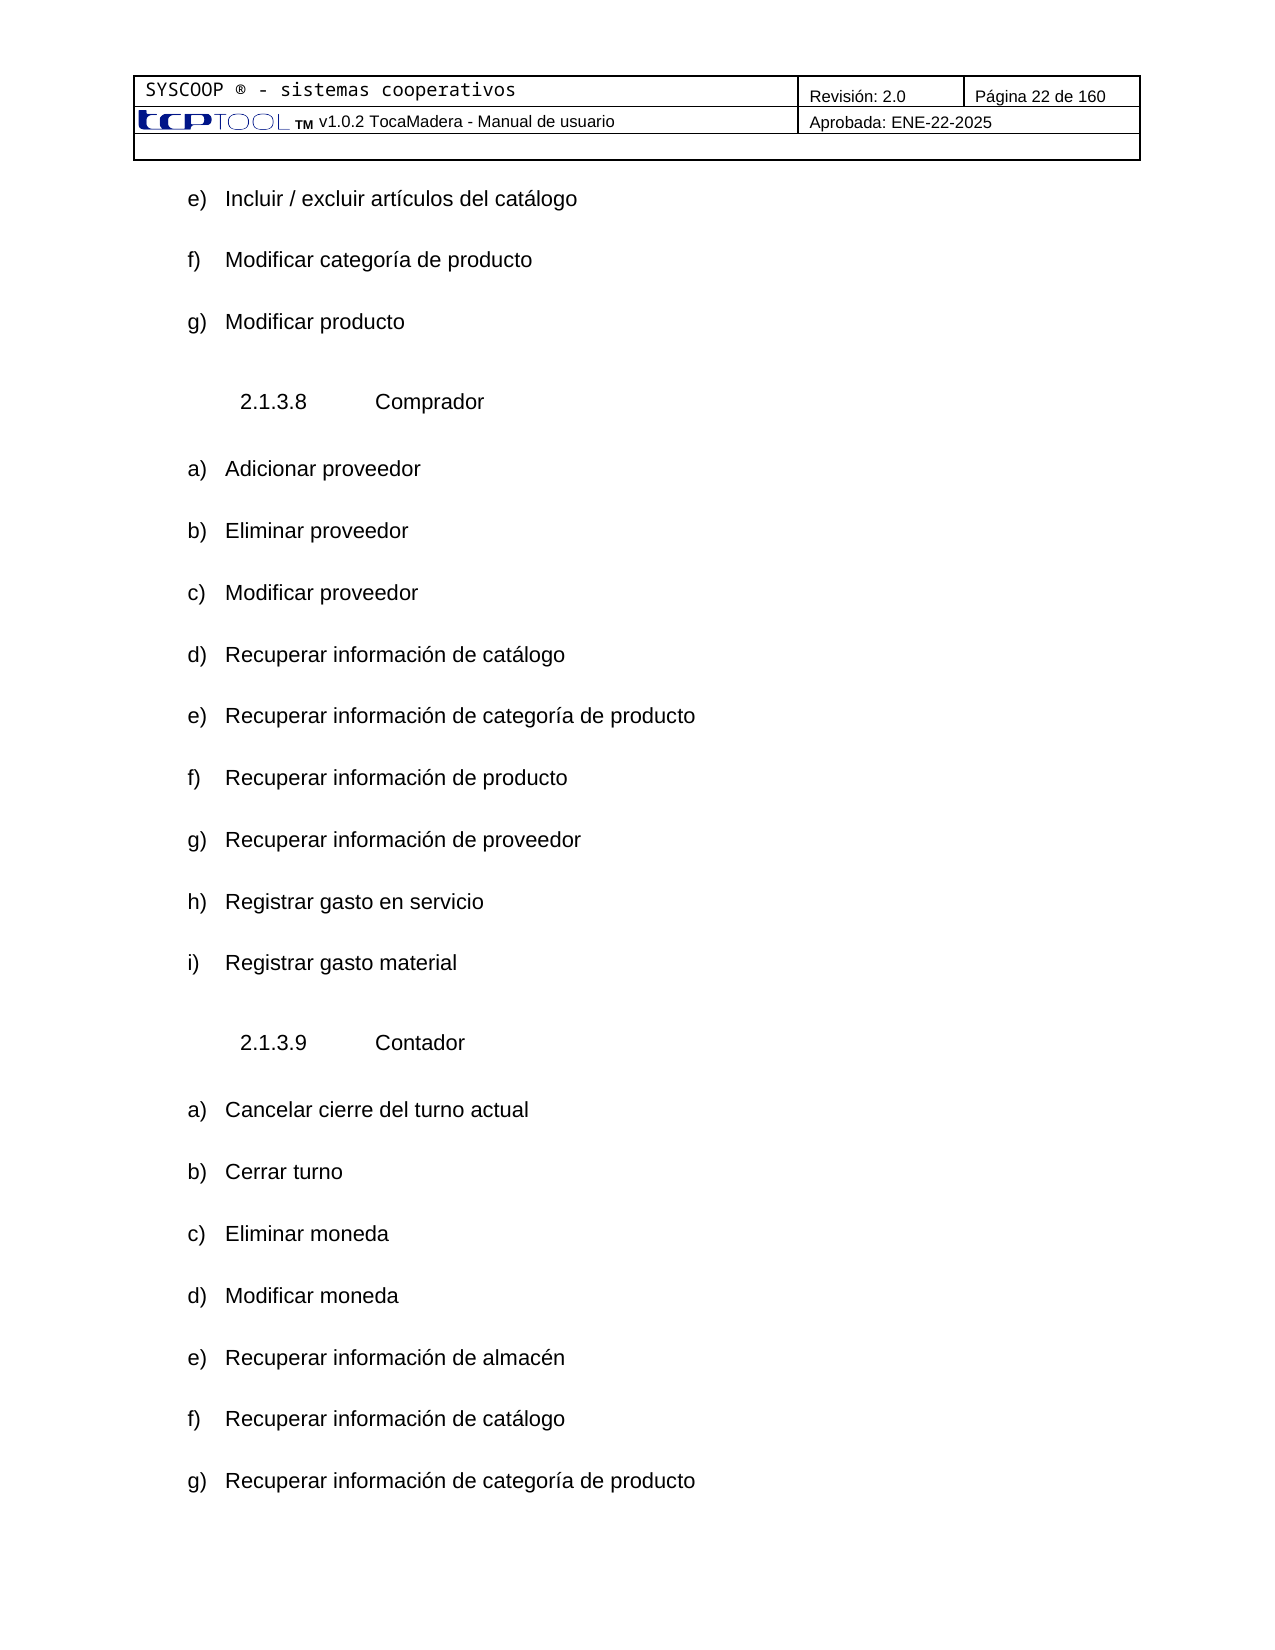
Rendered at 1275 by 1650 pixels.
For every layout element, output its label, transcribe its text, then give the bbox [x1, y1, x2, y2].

list Recuperar información de categoría de producto [187, 1468, 1125, 1493]
list Recuperar información de catálogo [187, 1406, 1125, 1431]
list Recuperar información de catálogo [187, 641, 1125, 667]
list Registrar gasto en servicio [187, 888, 1125, 914]
list Modificar moneda [187, 1283, 1125, 1308]
subtitle Contador [240, 1030, 1125, 1055]
list Modificar producto [187, 309, 1125, 334]
list Eliminar proveedor [187, 518, 1125, 543]
list Cerrar turno [187, 1159, 1125, 1184]
list Registrar gasto material [187, 950, 1125, 976]
list Incluir / excluir artículos del catálogo [187, 186, 1125, 211]
list Recuperar información de producto [187, 765, 1125, 790]
list Recuperar información de proveedor [187, 827, 1125, 852]
list Recuperar información de almacén [187, 1344, 1125, 1369]
list Eliminar moneda [187, 1221, 1125, 1246]
list Cancelar cierre del turno actual [187, 1097, 1125, 1122]
picture [138, 110, 290, 130]
list Modificar categoría de producto [187, 247, 1125, 273]
list Modificar proveedor [187, 580, 1125, 605]
list Adicionar proveedor [187, 456, 1125, 481]
subtitle Comprador [240, 389, 1125, 414]
list Recuperar información de categoría de producto [187, 703, 1125, 728]
